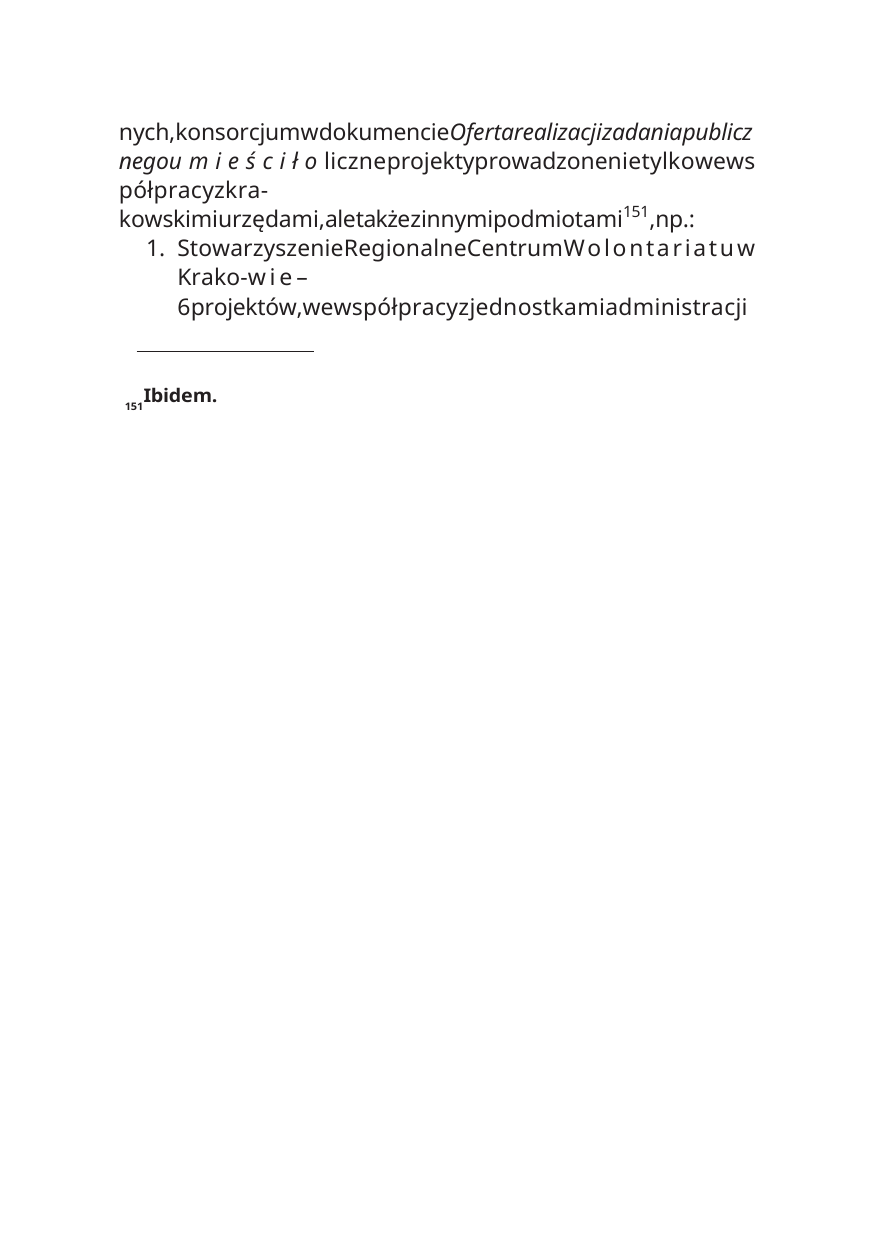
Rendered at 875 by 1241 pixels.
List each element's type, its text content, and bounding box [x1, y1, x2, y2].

text 151Ibidem. [124, 382, 772, 425]
text nych,konsorcjumwdokumencieOfertarealizacjizadaniapublicznegoumieściłoliczneprojektyprowadzonenietylkowewspółpracyzkra-kowskimiurzędami,aletakżezinnymipodmiotami151,np.: [119, 117, 762, 233]
list StowarzyszenieRegionalneCentrumWolontariatuwKrako-wie–6projektów,wewspółpracyzjednostkamiadministracji [146, 233, 762, 321]
